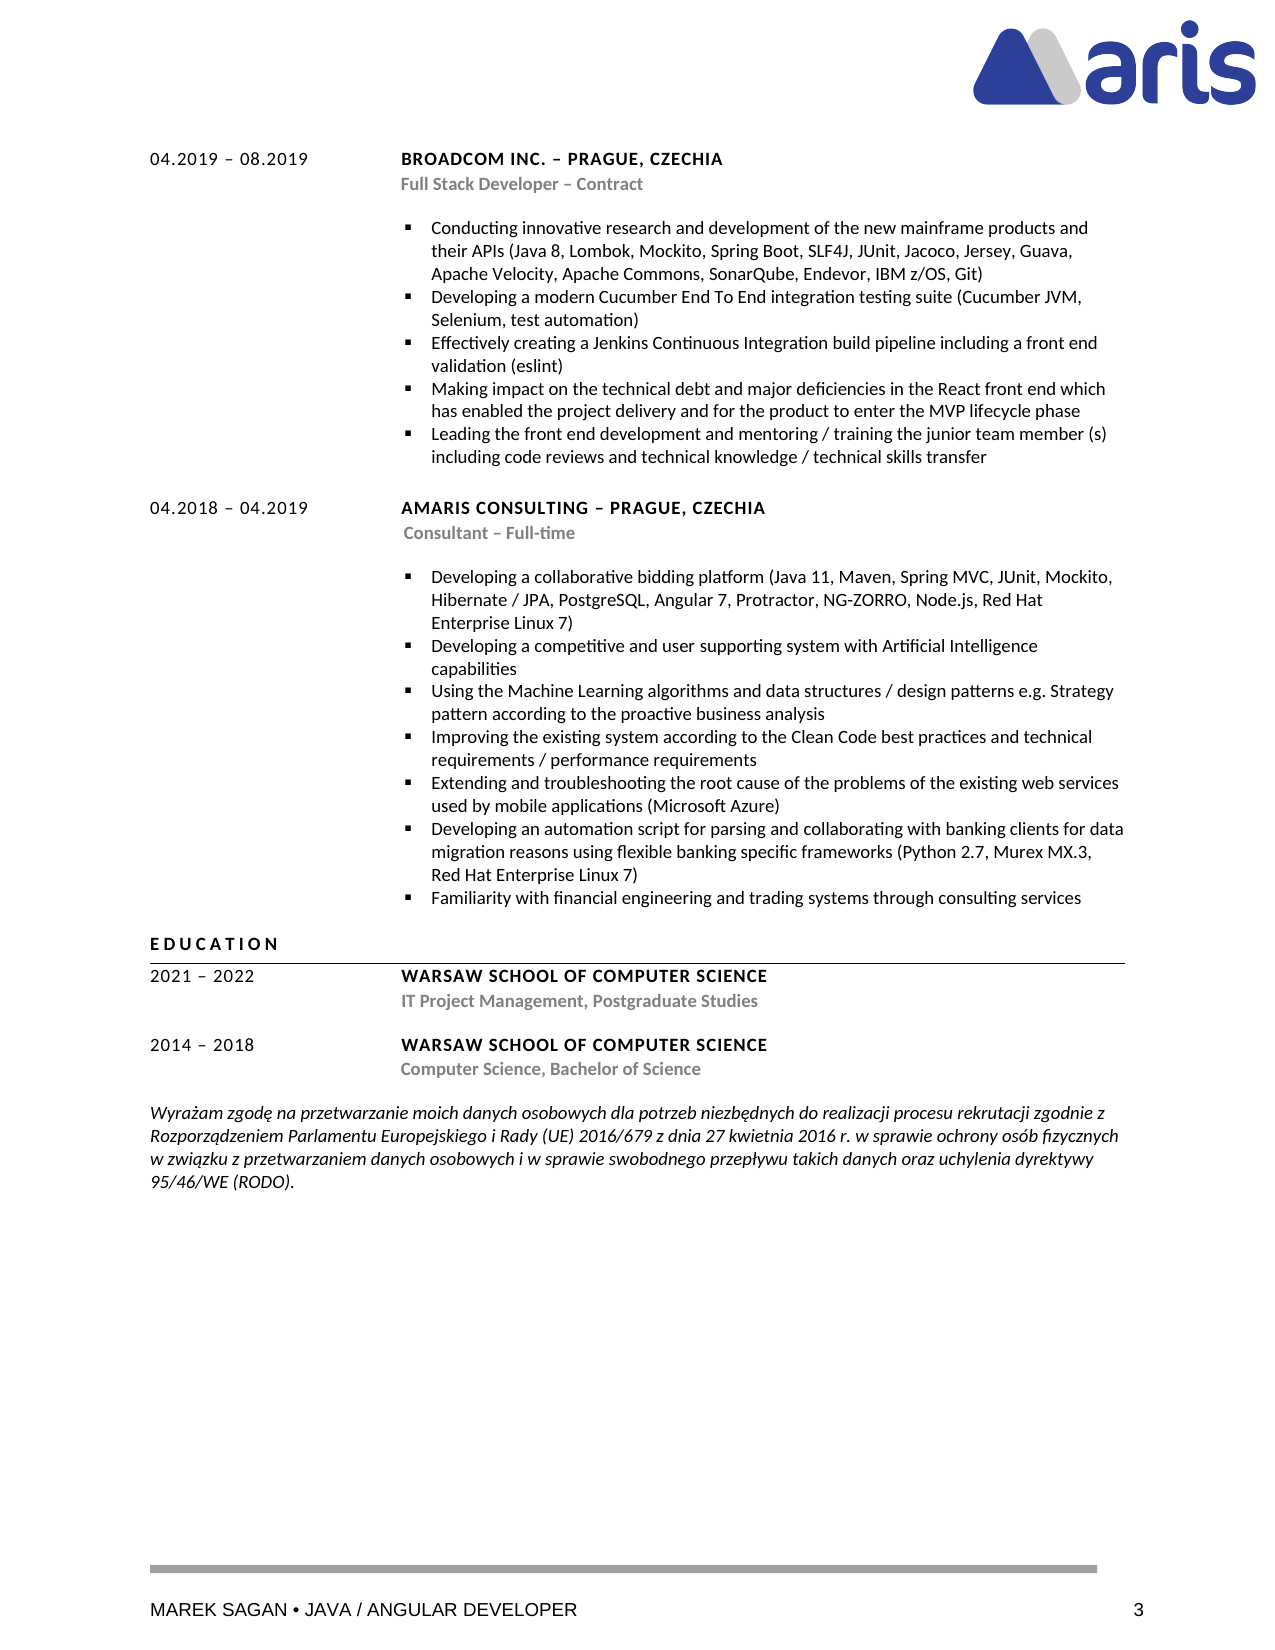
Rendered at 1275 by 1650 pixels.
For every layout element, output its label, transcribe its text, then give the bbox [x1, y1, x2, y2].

text IT Project Management, Postgraduate Studies [150, 987, 1125, 1012]
subtitle EDUCATION [150, 932, 1125, 963]
list Developing a collaborative bidding platform (Java 11, Maven, Spring MVC, JUnit, Mockito, Hibernate / JPA, PostgreSQL, Angular 7, Protractor, NG-ZORRO, Node.js, Red Hat Enterprise Linux 7) [404, 565, 1125, 634]
list Developing a modern Cucumber End To End integration testing suite (Cucumber JVM, Selenium, test automation) [404, 285, 1125, 331]
list Improving the existing system according to the Clean Code best practices and technical requirements / performance requirements [404, 726, 1125, 771]
list Familiarity with financial engineering and trading systems through consulting services [404, 886, 1125, 909]
text 04.2018 – 04.2019 Amaris Consulting – PRAGUE, CZECHIA [150, 496, 1125, 519]
text Wyrażam zgodę na przetwarzanie moich danych osobowych dla potrzeb niezbędnych do realizacji procesu rekrutacji zgodnie z Rozporządzeniem Parlamentu Europejskiego i Rady (UE) 2016/679 z dnia 27 kwietnia 2016 r. w sprawie ochrony osób fizycznych w związku z przetwarzaniem danych osobowych i w sprawie swobodnego przepływu takich danych oraz uchylenia dyrektywy 95/46/WE (RODO). [150, 1102, 1125, 1193]
text 2021 – 2022 Warsaw School of Computer Science [150, 964, 1125, 987]
list Effectively creating a Jenkins Continuous Integration build pipeline including a front end validation (eslint) [404, 331, 1125, 377]
list Using the Machine Learning algorithms and data structures / design patterns e.g. Strategy pattern according to the proactive business analysis [404, 680, 1125, 726]
list Making impact on the technical debt and major deficiencies in the React front end which has enabled the project delivery and for the product to enter the MVP lifecycle phase [404, 377, 1125, 422]
list Extending and troubleshooting the root cause of the problems of the existing web services used by mobile applications (Microsoft Azure) [404, 771, 1125, 817]
picture [973, 20, 1256, 105]
list Developing a competitive and user supporting system with Artificial Intelligence capabilities [404, 634, 1125, 680]
text Computer Science, Bachelor of Science [150, 1056, 1125, 1081]
list Leading the front end development and mentoring / training the junior team member (s) including code reviews and technical knowledge / technical skills transfer [404, 422, 1125, 468]
text Full Stack Developer – Contract [150, 170, 1125, 195]
text 04.2019 – 08.2019 Broadcom Inc. – Prague, Czechia [150, 124, 1125, 170]
text 2014 – 2018 Warsaw School of Computer Science [150, 1033, 1125, 1056]
list Conducting innovative research and development of the new mainframe products and their APIs (Java 8, Lombok, Mockito, Spring Boot, SLF4J, JUnit, Jacoco, Jersey, Guava, Apache Velocity, Apache Commons, SonarQube, Endevor, IBM z/OS, Git) [404, 216, 1125, 285]
list Developing an automation script for parsing and collaborating with banking clients for data migration reasons using flexible banking specific frameworks (Python 2.7, Murex MX.3, Red Hat Enterprise Linux 7) [404, 817, 1125, 886]
text Consultant – Full-time [404, 519, 1125, 544]
